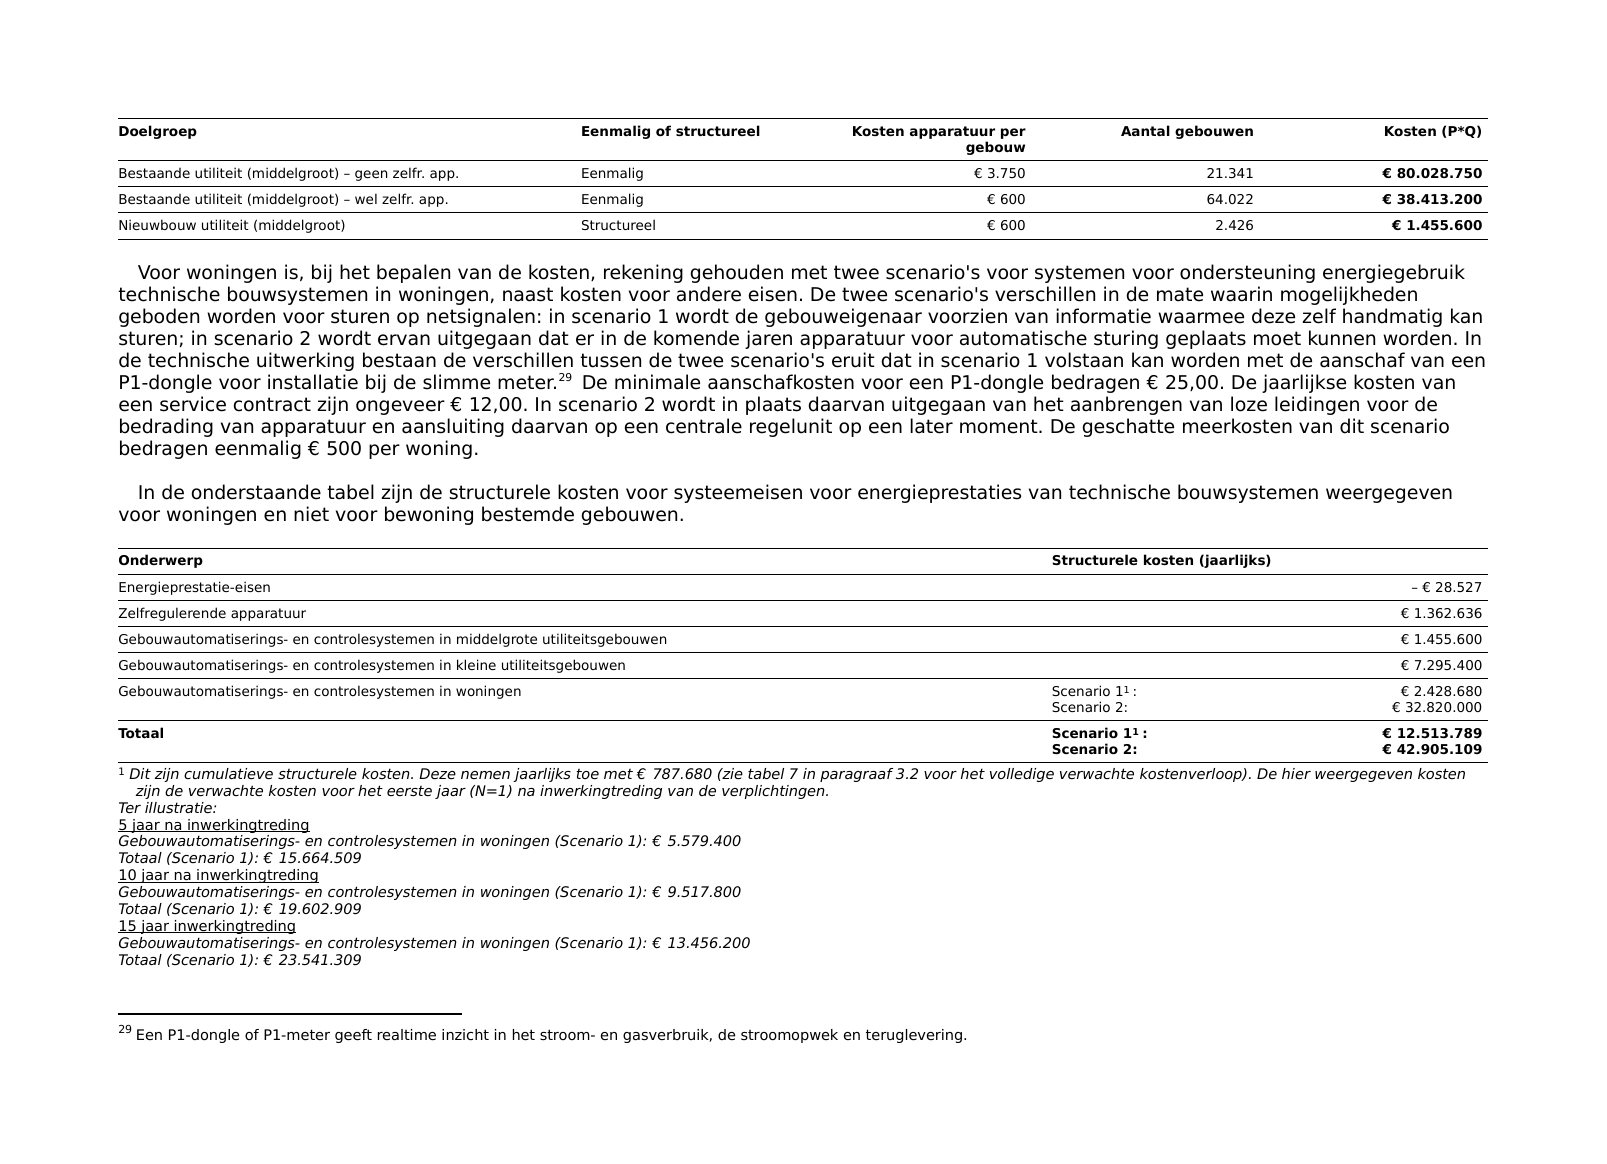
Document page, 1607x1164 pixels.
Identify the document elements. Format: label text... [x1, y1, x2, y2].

table_cell Gebouwautomatiserings- en controlesystemen in kleine utiliteitsgebouwen [118, 653, 1046, 678]
table_cell 64.022 [1031, 187, 1260, 212]
table_cell 2.426 [1031, 213, 1260, 238]
text Voor woningen is, bij het bepalen van de kosten, rekening gehouden met twee scenario's voor systemen voor ondersteuning energiegebruik technische bouwsystemen in woningen, naast kosten voor andere eisen. De twee scenario's verschillen in de mate waarin mogelijkheden geboden worden voor sturen op netsignalen: in scenario 1 wordt de gebouweigenaar voorzien van informatie waarmee deze zelf handmatig kan sturen; in scenario 2 wordt ervan uitgegaan dat er in de komende jaren apparatuur voor automatische sturing geplaats moet kunnen worden. In de technische uitwerking bestaan de verschillen tussen de twee scenario's eruit dat in scenario 1 volstaan kan worden met de aanschaf van een P1-dongle voor installatie bij de slimme meter. De minimale aanschafkosten voor een P1-dongle bedragen € 25,00. De jaarlijkse kosten van een service contract zijn ongeveer € 12,00. In scenario 2 wordt in plaats daarvan uitgegaan van het aanbrengen van loze leidingen voor de bedrading van apparatuur en aansluiting daarvan op een centrale regelunit op een later moment. De geschatte meerkosten van dit scenario bedragen eenmalig € 500 per woning. [118, 262, 1488, 459]
table_cell [118, 700, 1046, 720]
table_cell € 12.513.789 [1260, 721, 1488, 742]
table_cell – € 28.527 [1046, 575, 1488, 600]
table_cell € 600 [803, 213, 1031, 238]
table_header Eenmalig of structureel [575, 119, 803, 160]
table_cell Scenario 2: [1046, 742, 1260, 762]
table_header Aantal gebouwen [1031, 119, 1260, 160]
table_cell Bestaande utiliteit (middelgroot) – geen zelfr. app. [118, 161, 575, 186]
table_cell € 7.295.400 [1046, 653, 1488, 678]
table_cell € 2.428.680 [1260, 679, 1488, 700]
text In de onderstaande tabel zijn de structurele kosten voor systeemeisen voor energieprestaties van technische bouwsystemen weergegeven voor woningen en niet voor bewoning bestemde gebouwen. [118, 482, 1488, 526]
table_cell € 80.028.750 [1260, 161, 1488, 186]
table_cell Energieprestatie-eisen [118, 575, 1046, 600]
table_cell Totaal [118, 721, 1046, 742]
table_cell Scenario 11: [1046, 679, 1260, 700]
table_header Doelgroep [118, 119, 575, 160]
table_cell € 1.362.636 [1046, 601, 1488, 626]
table_cell € 1.455.600 [1260, 213, 1488, 238]
table_cell Scenario 11: [1046, 721, 1260, 742]
table_header Structurele kosten (jaarlijks) [1046, 549, 1488, 574]
table_header Kosten (P*Q) [1260, 119, 1488, 160]
table_cell Eenmalig [575, 187, 803, 212]
table_cell Bestaande utiliteit (middelgroot) – wel zelfr. app. [118, 187, 575, 212]
table_cell € 32.820.000 [1260, 700, 1488, 720]
table_cell Gebouwautomatiserings- en controlesystemen in woningen [118, 679, 1046, 700]
table_header Onderwerp [118, 549, 1046, 574]
table_cell Nieuwbouw utiliteit (middelgroot) [118, 213, 575, 238]
table_cell € 42.905.109 [1260, 742, 1488, 762]
table_cell [118, 742, 1046, 762]
table_cell 21.341 [1031, 161, 1260, 186]
table_cell 1 Dit zijn cumulatieve structurele kosten. Deze nemen jaarlijks toe met € 787.680 (zie tabel 7 in paragraaf 3.2 voor het volledige verwachte kostenverloop). De hier weergegeven kosten zijn de verwachte kosten voor het eerste jaar (N=1) na inwerkingtreding van de verplichtingen. Ter illustratie: 5 jaar na inwerkingtreding Gebouwautomatiserings- en controlesystemen in woningen (Scenario 1): € 5.579.400 Totaal (Scenario 1): € 15.664.509 10 jaar na inwerkingtreding Gebouwautomatiserings- en controlesystemen in woningen (Scenario 1): € 9.517.800 Totaal (Scenario 1): € 19.602.909 15 jaar inwerkingtreding Gebouwautomatiserings- en controlesystemen in woningen (Scenario 1): € 13.456.200 Totaal (Scenario 1): € 23.541.309 [118, 763, 1488, 968]
text Een P1-dongle of P1-meter geeft realtime inzicht in het stroom- en gasverbruik, de stroomopwek en teruglevering. [118, 1023, 1488, 1045]
table_cell € 1.455.600 [1046, 627, 1488, 652]
table_cell € 3.750 [803, 161, 1031, 186]
table_header Kosten apparatuur per gebouw [803, 119, 1031, 160]
table_cell Zelfregulerende apparatuur [118, 601, 1046, 626]
table_cell € 600 [803, 187, 1031, 212]
table_cell Structureel [575, 213, 803, 238]
table_cell € 38.413.200 [1260, 187, 1488, 212]
table_cell Eenmalig [575, 161, 803, 186]
table_cell Gebouwautomatiserings- en controlesystemen in middelgrote utiliteitsgebouwen [118, 627, 1046, 652]
table_cell Scenario 2: [1046, 700, 1260, 720]
